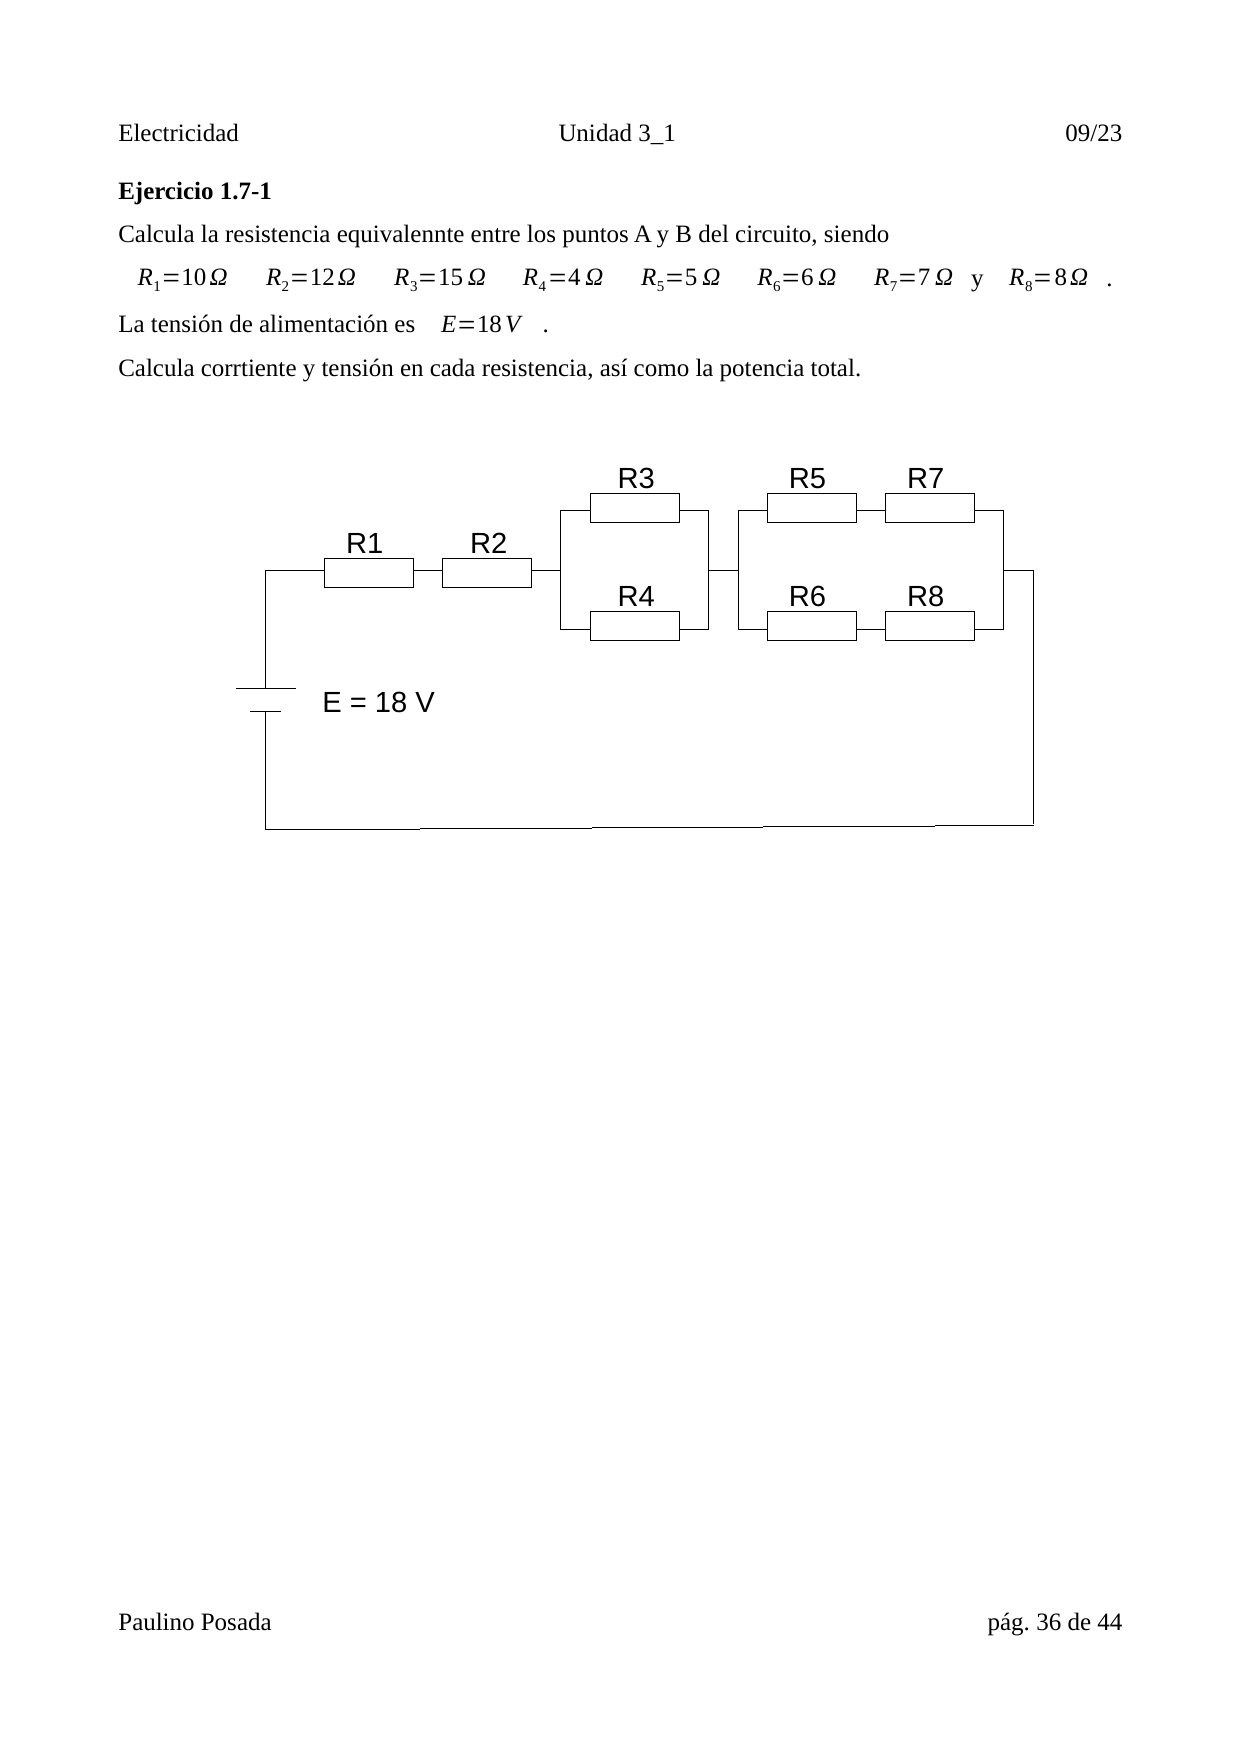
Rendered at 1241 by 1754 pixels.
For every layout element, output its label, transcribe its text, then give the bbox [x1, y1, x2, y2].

text y . La tensión de alimentación es . [118, 263, 1122, 338]
text Calcula corrtiente y tensión en cada resistencia, así como la potencia total. [118, 353, 1122, 381]
text Ejercicio 1.7-1 [118, 176, 1122, 205]
text Calcula la resistencia equivalennte entre los puntos A y B del circuito, siendo [118, 219, 1122, 248]
